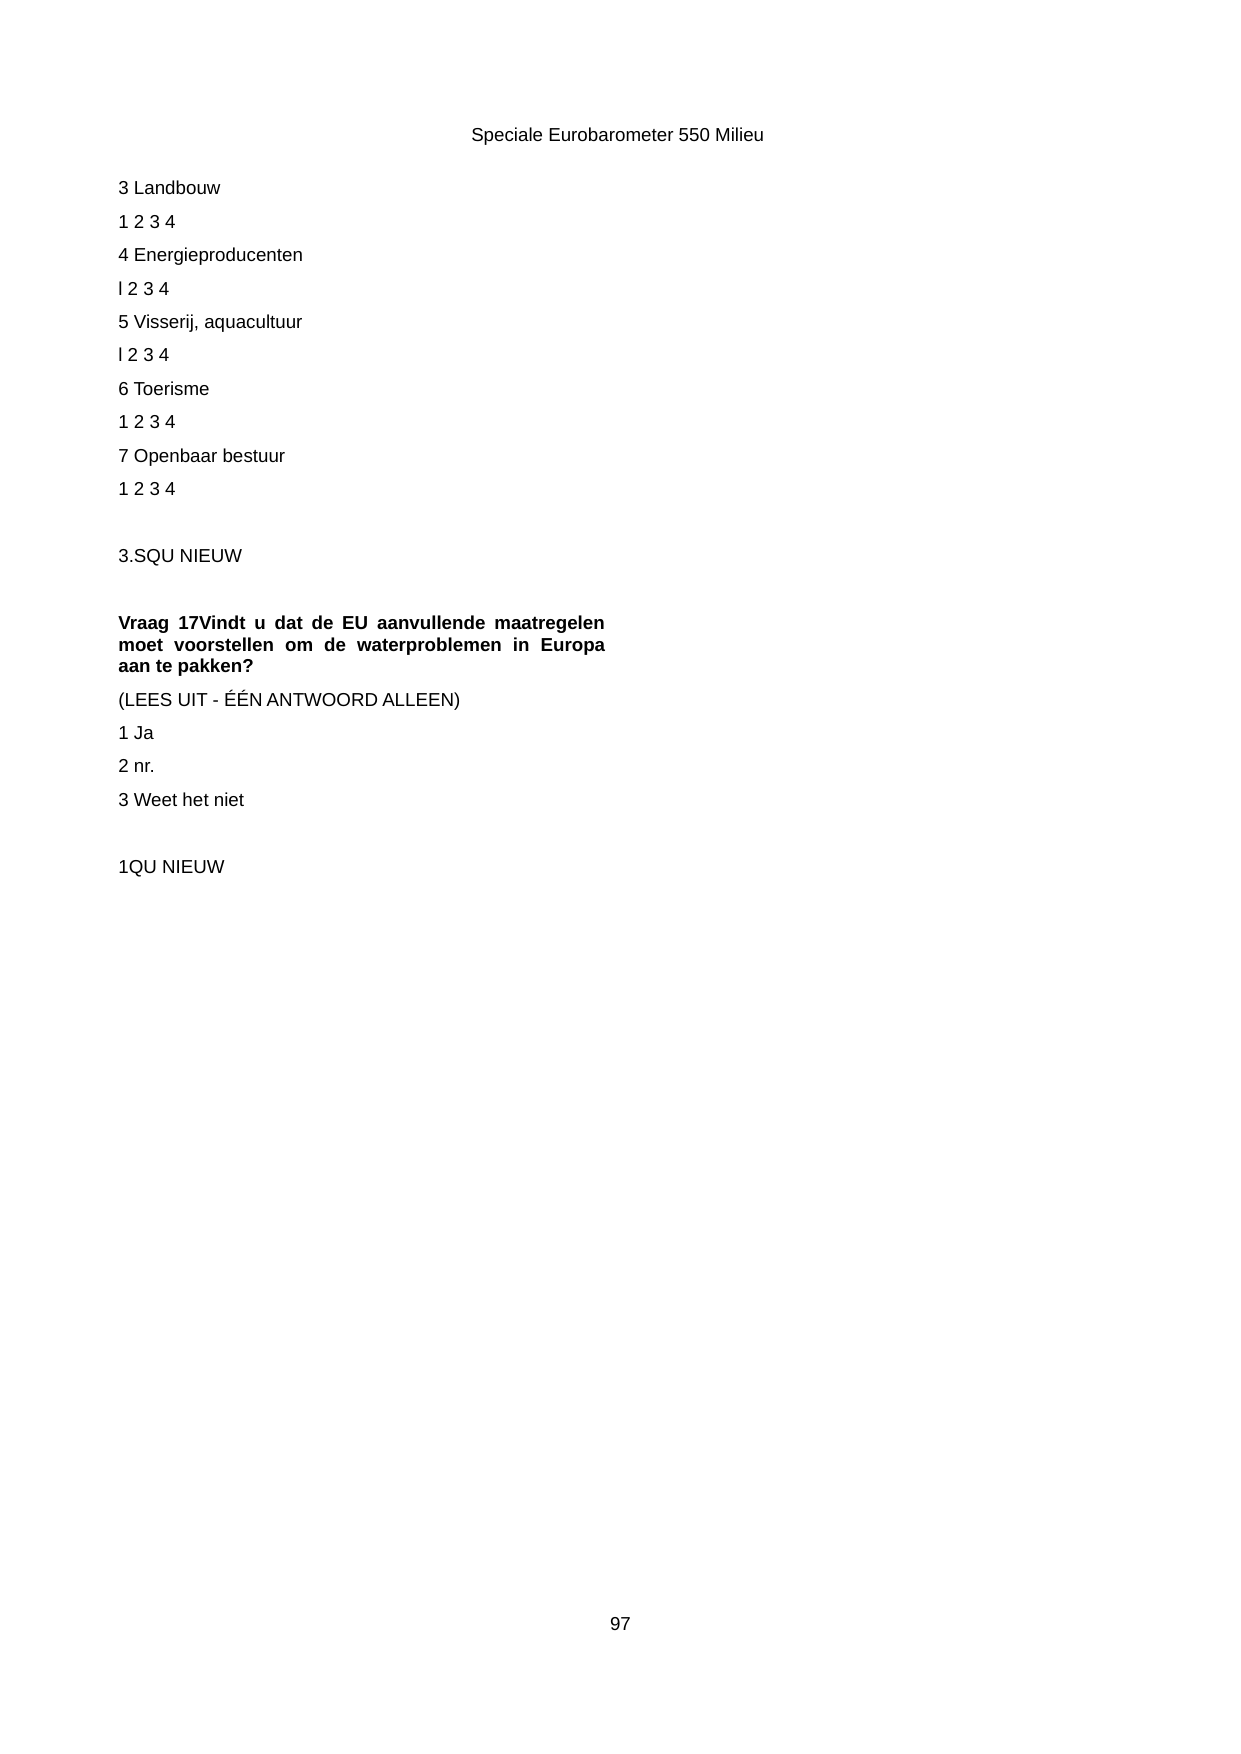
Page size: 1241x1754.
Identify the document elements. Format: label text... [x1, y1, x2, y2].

text 2 nr. [118, 755, 605, 777]
text 3 Landbouw [118, 177, 605, 199]
text 1 2 3 4 [118, 478, 605, 499]
text 1 2 3 4 [118, 411, 605, 433]
text 4 Energieproducenten [118, 244, 605, 266]
text 1QU NIEUW [118, 856, 605, 877]
text 1 Ja [118, 722, 605, 743]
text 7 Openbaar bestuur [118, 444, 605, 466]
text 5 Visserij, aquacultuur [118, 311, 605, 332]
text 1 2 3 4 [118, 211, 605, 232]
text 3 Weet het niet [118, 789, 605, 810]
text (LEES UIT - ÉÉN ANTWOORD ALLEEN) [118, 688, 605, 710]
text 3.SQU NIEUW [118, 545, 605, 566]
text l 2 3 4 [118, 344, 605, 366]
text l 2 3 4 [118, 277, 605, 299]
text 6 Toerisme [118, 378, 605, 399]
text Vraag 17Vindt u dat de EU aanvullende maatregelen moet voorstellen om de waterproblemen in Europa aan te pakken? [118, 612, 605, 676]
